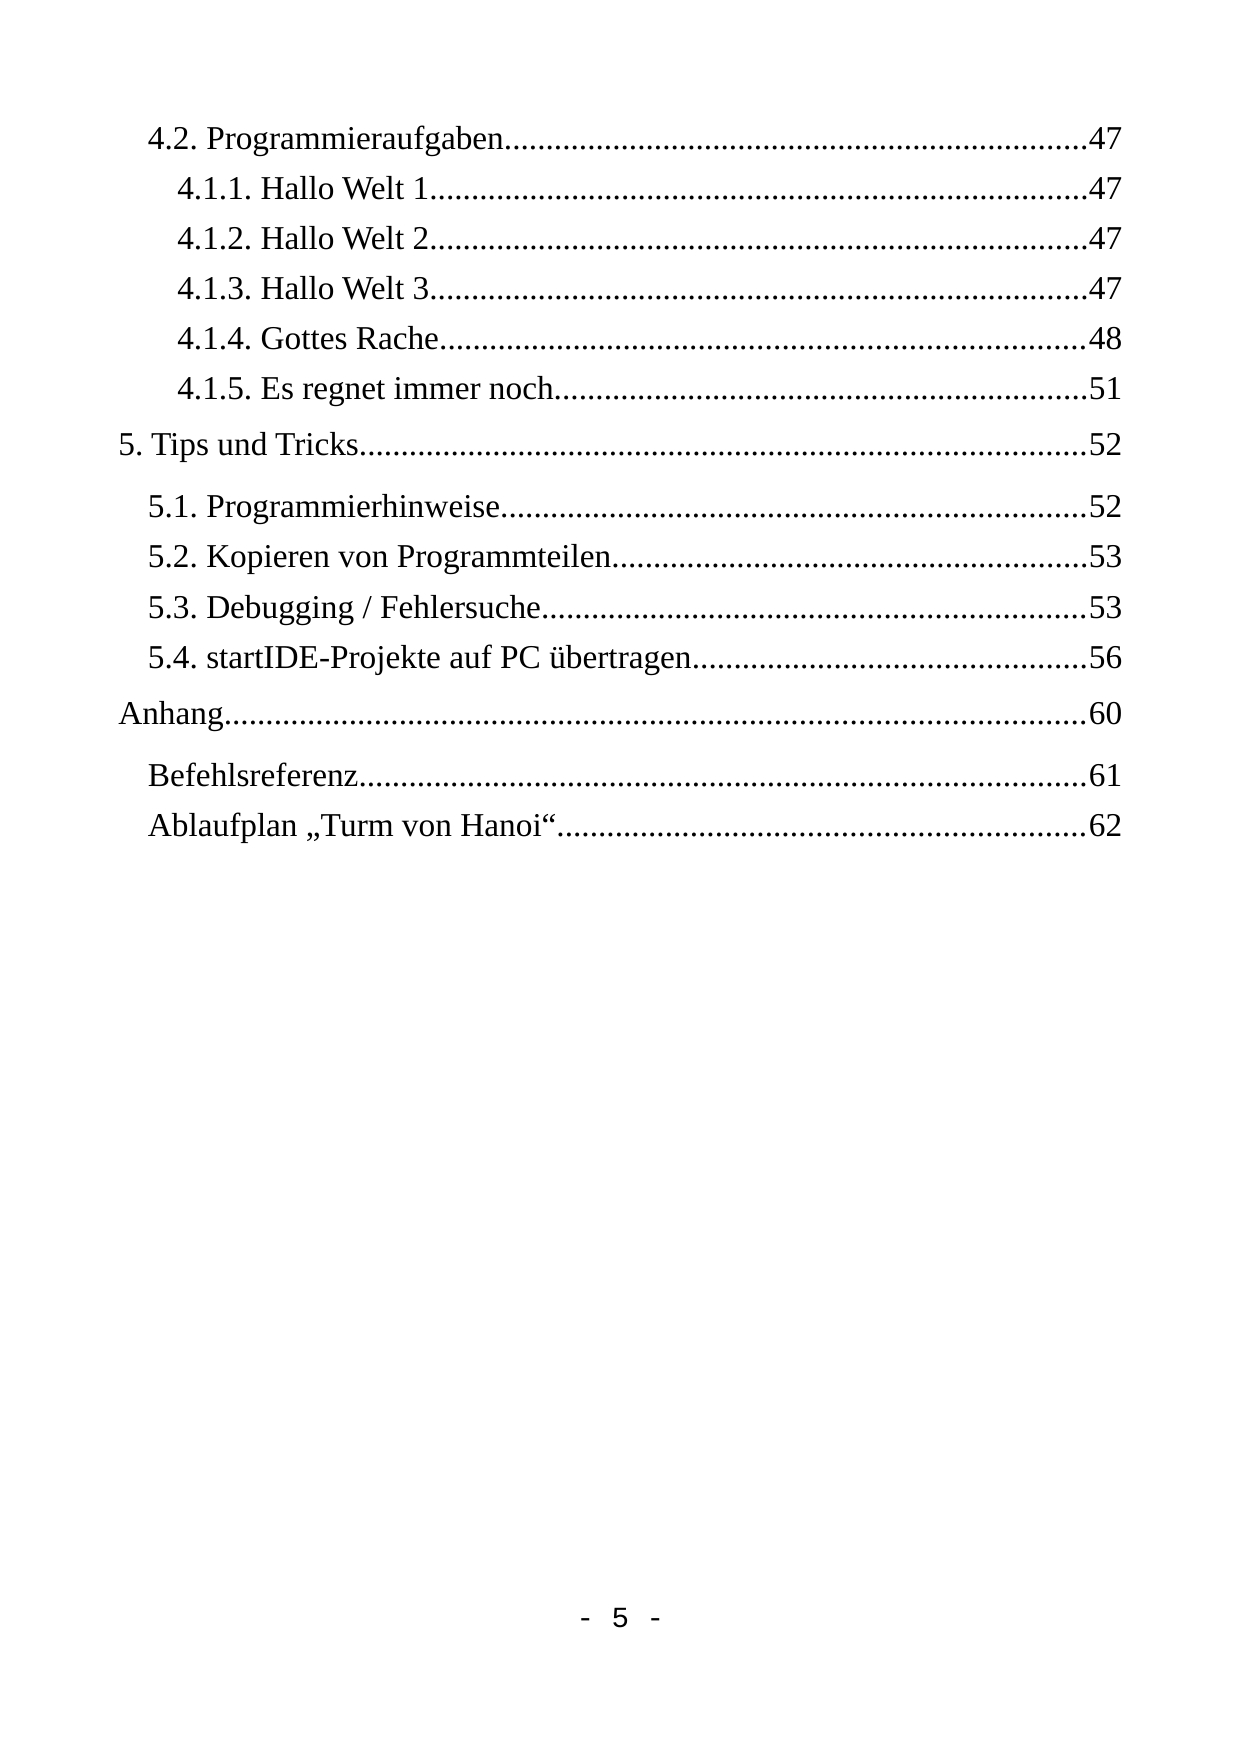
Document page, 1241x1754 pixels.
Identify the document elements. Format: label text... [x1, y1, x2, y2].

text 4.1.5. Es regnet immer noch... 51 [177, 369, 1122, 407]
text 4.1.2. Hallo Welt 2 47 [177, 218, 1122, 257]
text Befehlsreferenz 61 [148, 755, 1122, 793]
text 5.2. Kopieren von Programmteilen 53 [148, 537, 1122, 575]
text 4.1.4. Gottes Rache 48 [177, 318, 1122, 357]
text 5.1. Programmierhinweise 52 [148, 487, 1122, 525]
text 4.2. Programmieraufgaben 47 [148, 118, 1122, 156]
text 4.1.3. Hallo Welt 3 47 [177, 268, 1122, 307]
text 5.3. Debugging / Fehlersuche 53 [148, 587, 1122, 625]
text Ablaufplan „Turm von Hanoi“ 62 [148, 805, 1122, 843]
text 4.1.1. Hallo Welt 1 47 [177, 168, 1122, 207]
text Anhang 60 [118, 693, 1122, 731]
text 5.4. startIDE-Projekte auf PC übertragen 56 [148, 637, 1122, 675]
text 5. Tips und Tricks 52 [118, 425, 1122, 463]
